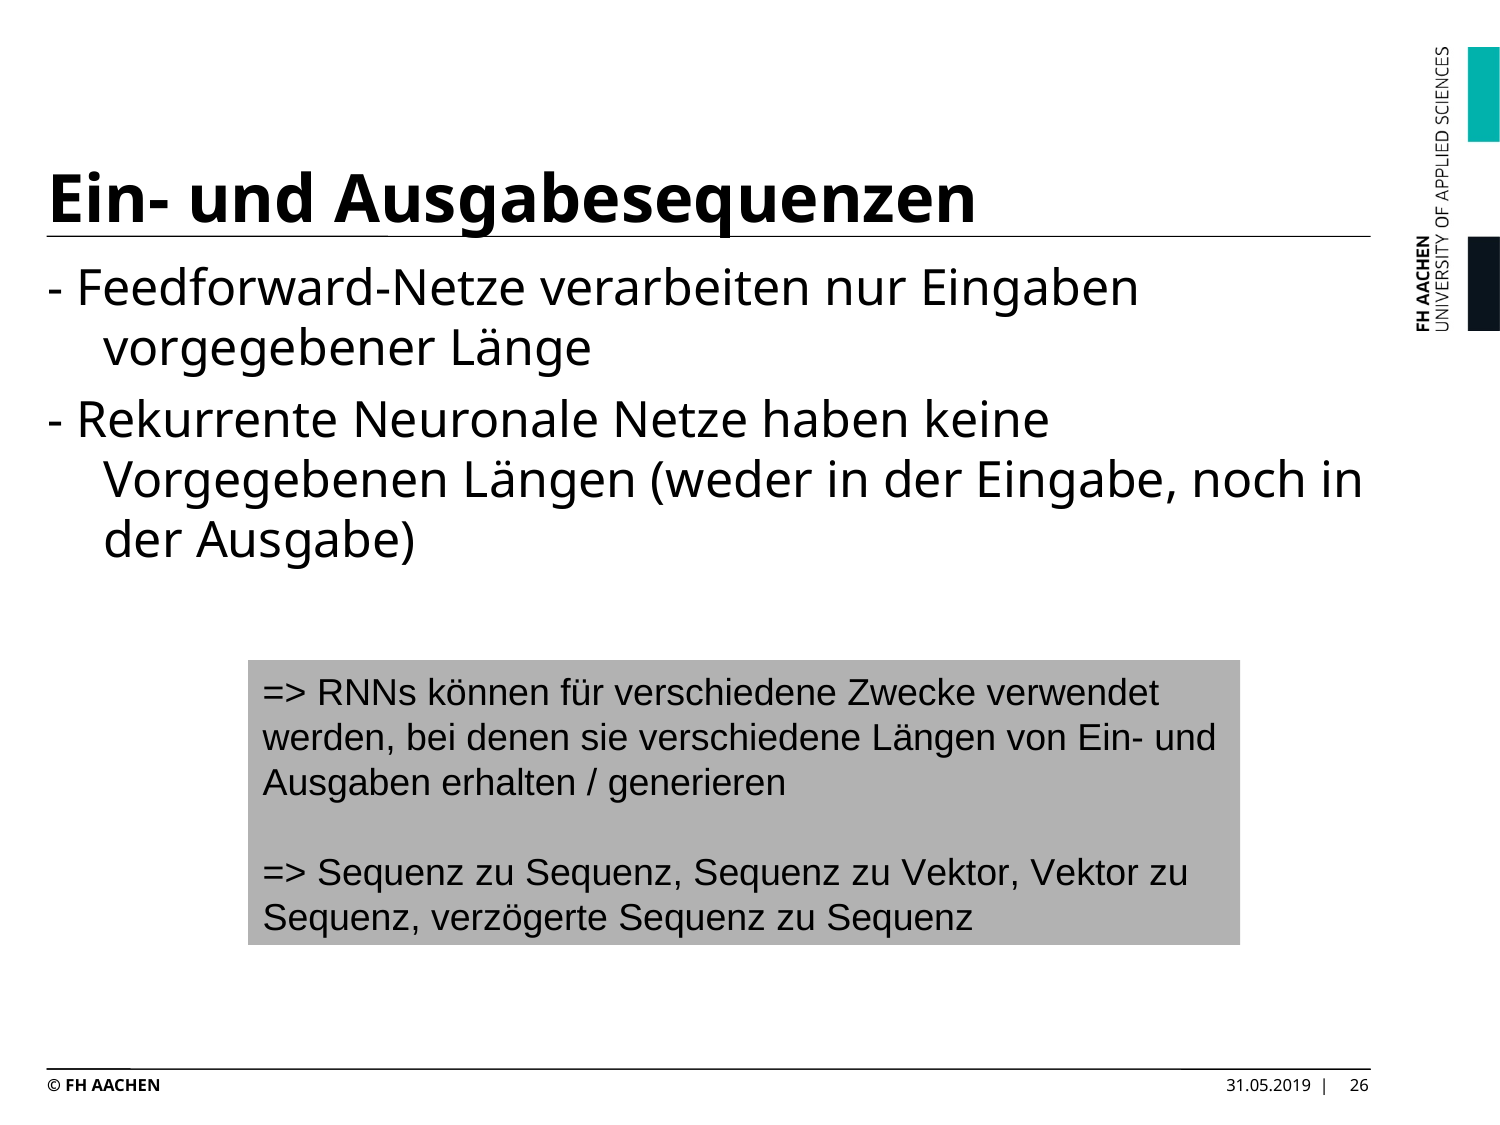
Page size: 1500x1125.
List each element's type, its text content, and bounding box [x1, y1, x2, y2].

text_box => RNNs können für verschiedene Zwecke verwendet werden, bei denen sie verschiedene Längen von Ein- und Ausgaben erhalten / generieren => Sequenz zu Sequenz, Sequenz zu Vektor, Vektor zu Sequenz, verzögerte Sequenz zu Sequenz [248, 660, 1241, 945]
title Ein- und Ausgabesequenzen [47, 153, 1371, 237]
picture [1404, 47, 1500, 331]
list - Feedforward-Netze verarbeiten nur Eingaben vorgegebener Länge - Rekurrente Neuronale Netze haben keine Vorgegebenen Längen (weder in der Eingabe, noch in der Ausgabe) [47, 255, 1371, 1047]
